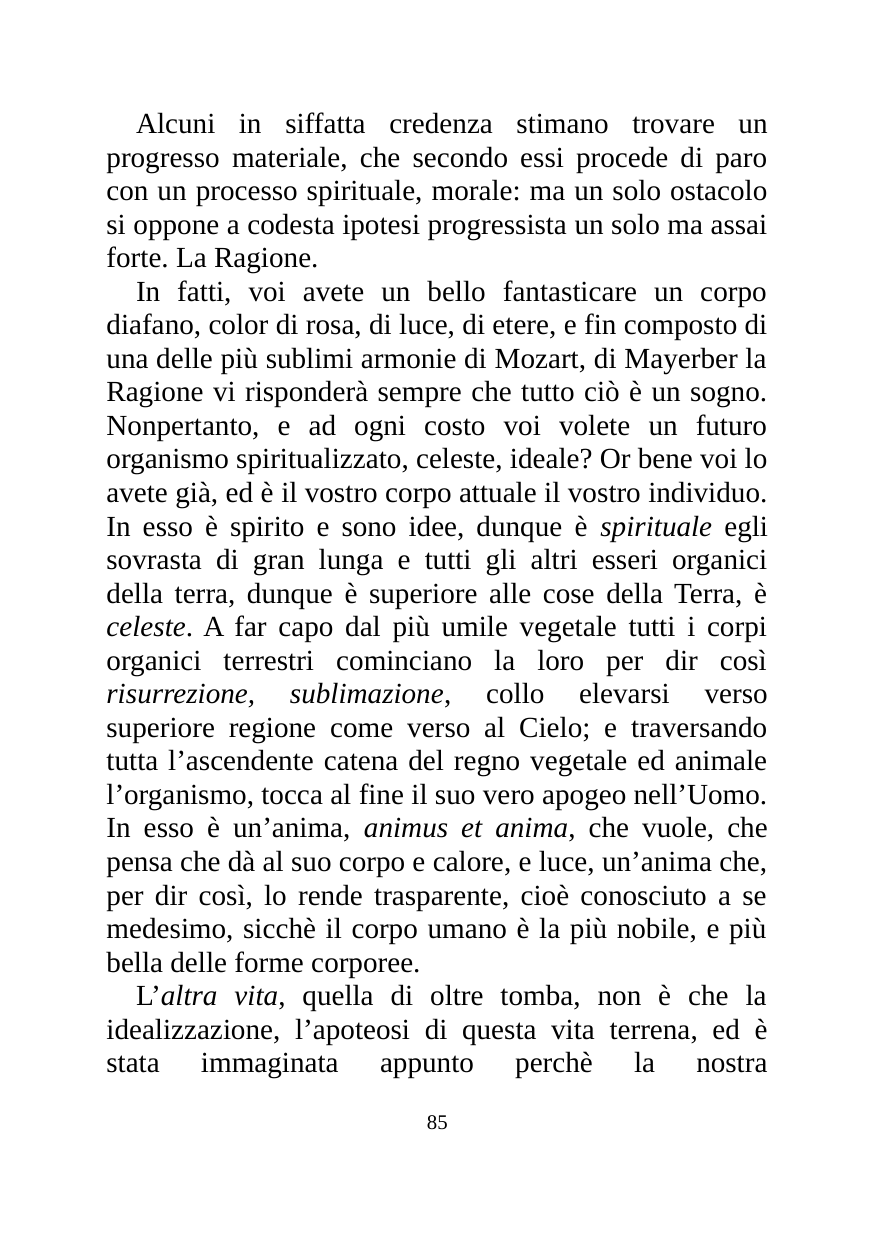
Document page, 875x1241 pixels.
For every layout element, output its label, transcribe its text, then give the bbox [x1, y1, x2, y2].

text Alcuni in siffatta credenza stimano trovare un progresso materiale, che secondo essi procede di paro con un processo spirituale, morale: ma un solo ostacolo si oppone a codesta ipotesi progressista un solo ma assai forte. La Ragione. [106, 106, 768, 274]
text In fatti, voi avete un bello fantasticare un corpo diafano, color di rosa, di luce, di etere, e fin composto di una delle più sublimi armonie di Mozart, di Mayerber la Ragione vi risponderà sempre che tutto ciò è un sogno. Nonpertanto, e ad ogni costo voi volete un futuro organismo spiritualizzato, celeste, ideale? Or bene voi lo avete già, ed è il vostro corpo attuale il vostro individuo. In esso è spirito e sono idee, dunque è spirituale egli sovrasta di gran lunga e tutti gli altri esseri organici della terra, dunque è superiore alle cose della Terra, è celeste. A far capo dal più umile vegetale tutti i corpi organici terrestri cominciano la loro per dir così risurrezione, sublimazione, collo elevarsi verso superiore regione come verso al Cielo; e traversando tutta l’ascendente catena del regno vegetale ed animale l’organismo, tocca al fine il suo vero apogeo nell’Uomo. In esso è un’anima, animus et anima, che vuole, che pensa che dà al suo corpo e calore, e luce, un’anima che, per dir così, lo rende trasparente, cioè conosciuto a se medesimo, sicchè il corpo umano è la più nobile, e più bella delle forme corporee. [106, 274, 768, 978]
text L’altra vita, quella di oltre tomba, non è che la idealizzazione, l’apoteosi di questa vita terrena, ed è stata immaginata appunto perchè la nostra [106, 978, 768, 1079]
